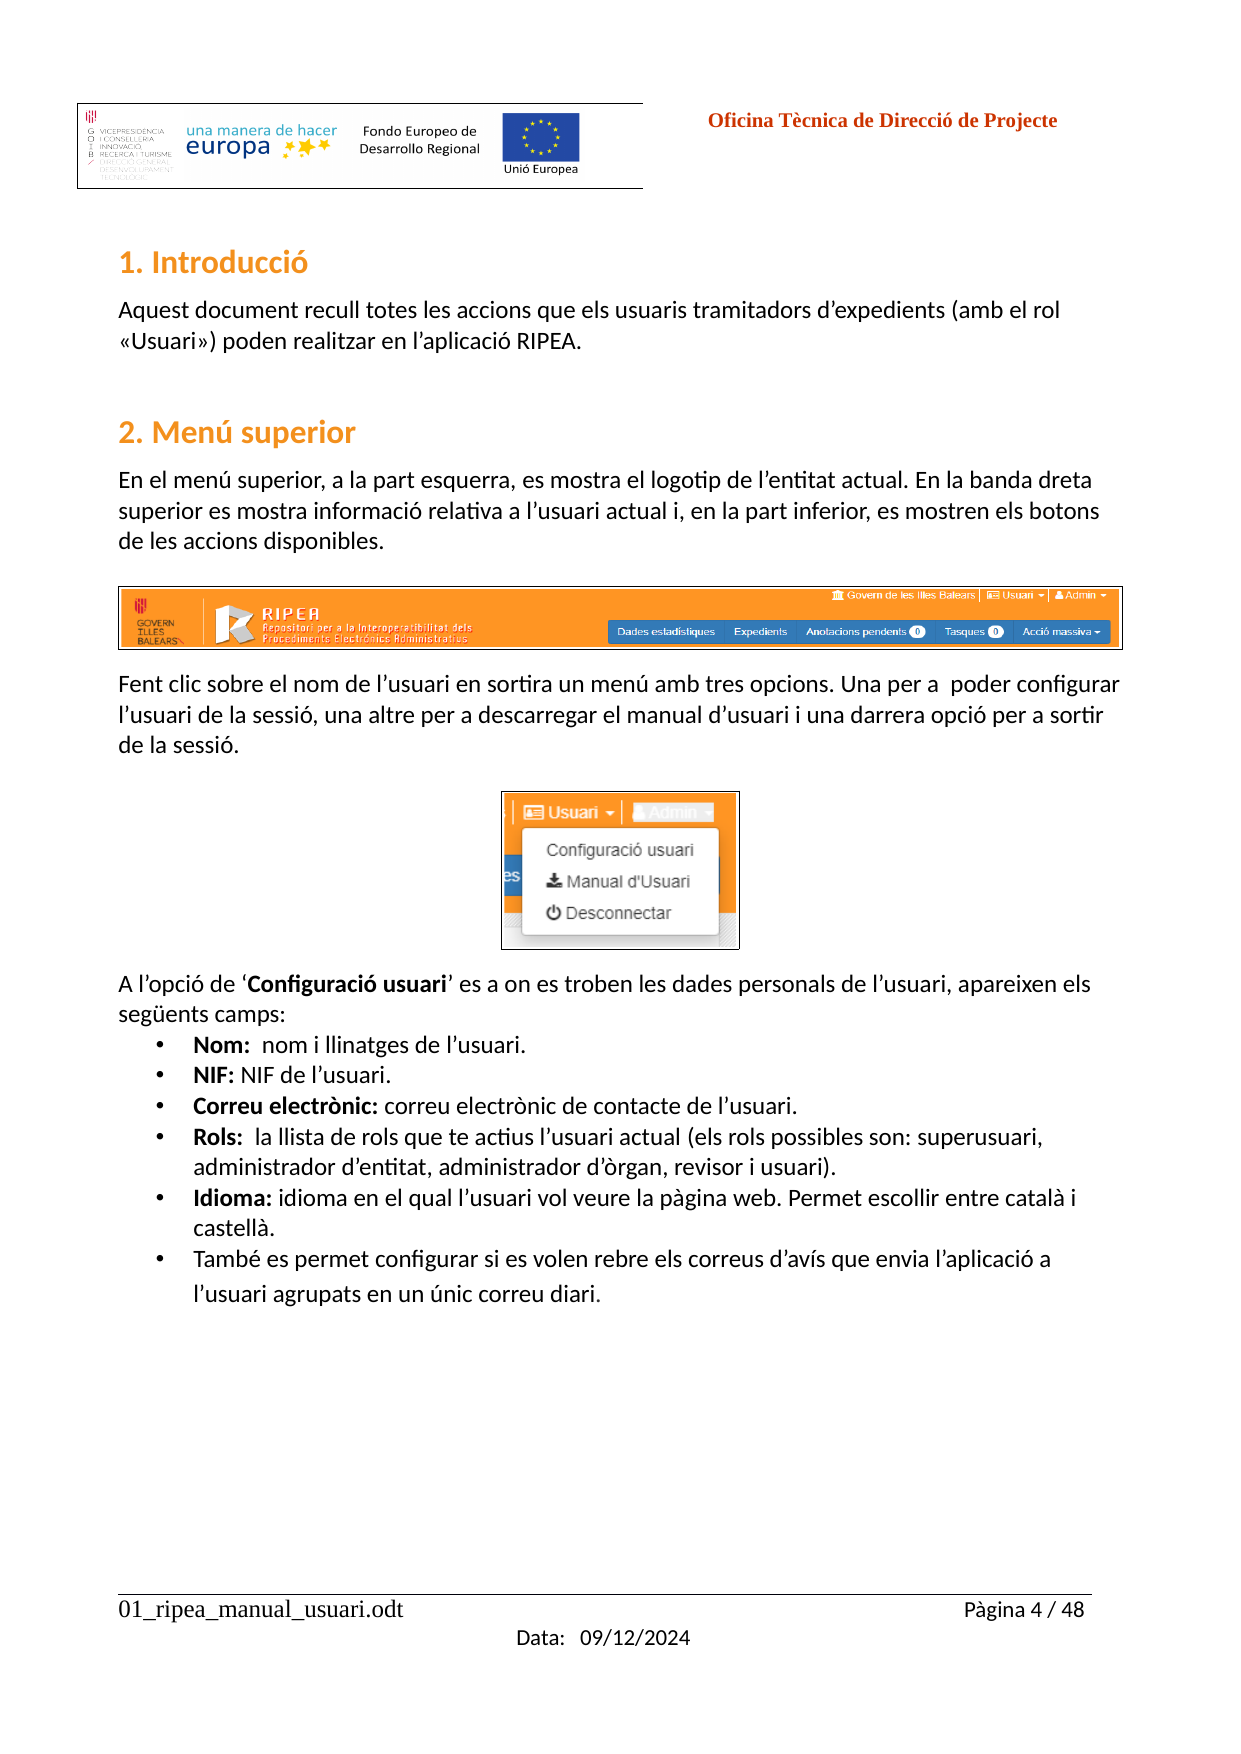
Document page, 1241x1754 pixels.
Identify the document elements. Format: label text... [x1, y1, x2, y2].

list NIF: NIF de l’usuari. [156, 1060, 1122, 1090]
text A l’opció de ‘Configuració usuari’ es a on es troben les dades personals de l’usuari, apareixen els següents camps: [118, 968, 1122, 1029]
picture [184, 108, 585, 182]
picture [121, 589, 1119, 647]
list També es permet configurar si es volen rebre els correus d’avís que envia l’aplicació a l’usuari agrupats en un únic correu diari. [156, 1243, 1122, 1308]
list Nom: nom i llinatges de l’usuari. [156, 1029, 1122, 1060]
list Rols: la llista de rols que te actius l’usuari actual (els rols possibles son: superusuari, administrador d’entitat, administrador d’òrgan, revisor i usuari). [156, 1121, 1122, 1182]
text Aquest document recull totes les accions que els usuaris tramitadors d’expedients (amb el rol «Usuari») poden realitzar en l’aplicació RIPEA. [118, 294, 1122, 356]
list Idioma: idioma en el qual l’usuari vol veure la pàgina web. Permet escollir entre català i castellà. [156, 1182, 1122, 1243]
text En el menú superior, a la part esquerra, es mostra el logotip de l’entitat actual. En la banda dreta superior es mostra informació relativa a l’usuari actual i, en la part inferior, es mostren els botons de les accions disponibles. [118, 464, 1122, 556]
list Correu electrònic: correu electrònic de contacte de l’usuari. [156, 1090, 1122, 1121]
picture [504, 793, 736, 947]
text Fent clic sobre el nom de l’usuari en sortira un menú amb tres opcions. Una per a poder configurar l’usuari de la sessió, una altre per a descarregar el manual d’usuari i una darrera opció per a sortir de la sessió. [118, 668, 1122, 760]
subtitle 1. Introducció [118, 241, 1122, 282]
picture [82, 108, 178, 182]
subtitle 2. Menú superior [118, 411, 1122, 452]
